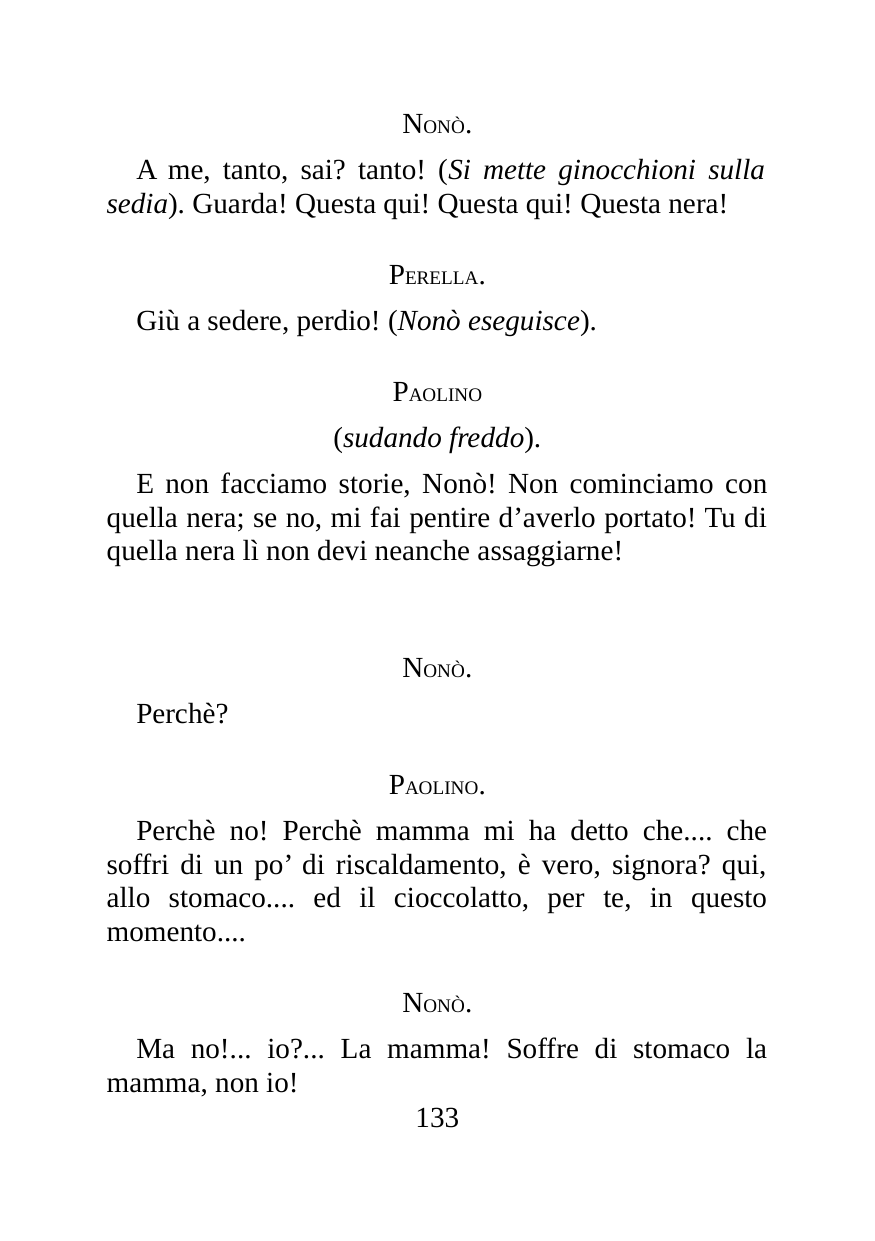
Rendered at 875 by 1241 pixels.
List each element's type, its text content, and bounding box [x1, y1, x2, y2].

text Giù a sedere, perdio! (Nonò eseguisce). [106, 303, 768, 337]
text Nonò. [106, 985, 768, 1019]
text (sudando freddo). [106, 420, 768, 454]
text Nonò. [106, 650, 768, 684]
text Paolino [106, 374, 768, 408]
text A me, tanto, sai? tanto! (Si mette ginocchioni sulla sedia). Guarda! Questa qui! Questa qui! Questa nera! [106, 152, 768, 219]
text Perchè? [106, 696, 768, 730]
text Nonò. [106, 106, 768, 140]
text Ma no!... io?... La mamma! Soffre di stomaco la mamma, non io! [106, 1031, 768, 1098]
text Paolino. [106, 767, 768, 801]
text Perchè no! Perchè mamma mi ha detto che.... che soffri di un po’ di riscaldamento, è vero, signora? qui, allo stomaco.... ed il cioccolatto, per te, in questo momento.... [106, 813, 768, 948]
text Perella. [106, 257, 768, 291]
text E non facciamo storie, Nonò! Non cominciamo con quella nera; se no, mi fai pentire d’averlo portato! Tu di quella nera lì non devi neanche assaggiarne! [106, 466, 768, 567]
